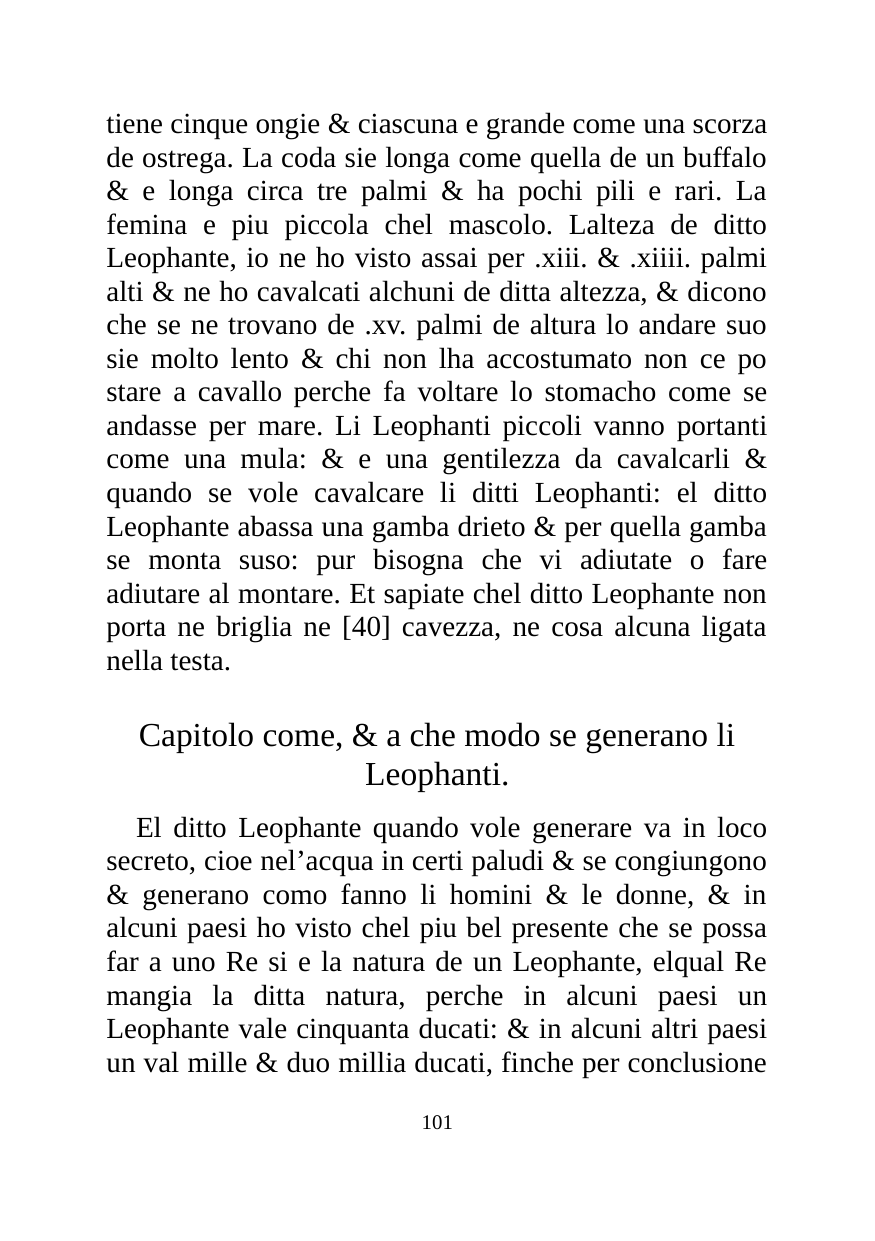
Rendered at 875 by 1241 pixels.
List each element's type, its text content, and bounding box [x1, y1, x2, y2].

subtitle Capitolo come, & a che modo se generano li Leophanti. [106, 715, 768, 792]
text tiene cinque ongie & ciascuna e grande come una scorza de ostrega. La coda sie longa come quella de un buffalo & e longa circa tre palmi & ha pochi pili e rari. La femina e piu piccola chel mascolo. Lalteza de ditto Leophante, io ne ho visto assai per .xiii. & .xiiii. palmi alti & ne ho cavalcati alchuni de ditta altezza, & dicono che se ne trovano de .xv. palmi de altura lo andare suo sie molto lento & chi non lha accostumato non ce po stare a cavallo perche fa voltare lo stomacho come se andasse per mare. Li Leophanti piccoli vanno portanti come una mula: & e una gentilezza da cavalcarli & quando se vole cavalcare li ditti Leophanti: el ditto Leophante abassa una gamba drieto & per quella gamba se monta suso: pur bisogna che vi adiutate o fare adiutare al montare. Et sapiate chel ditto Leophante non porta ne briglia ne [40] cavezza, ne cosa alcuna ligata nella testa. [106, 106, 768, 676]
text El ditto Leophante quando vole generare va in loco secreto, cioe nel’acqua in certi paludi & se congiungono & generano como fanno li homini & le donne, & in alcuni paesi ho visto chel piu bel presente che se possa far a uno Re si e la natura de un Leophante, elqual Re mangia la ditta natura, perche in alcuni paesi un Leophante vale cinquanta ducati: & in alcuni altri paesi un val mille & duo millia ducati, finche per conclusione [106, 810, 768, 1078]
